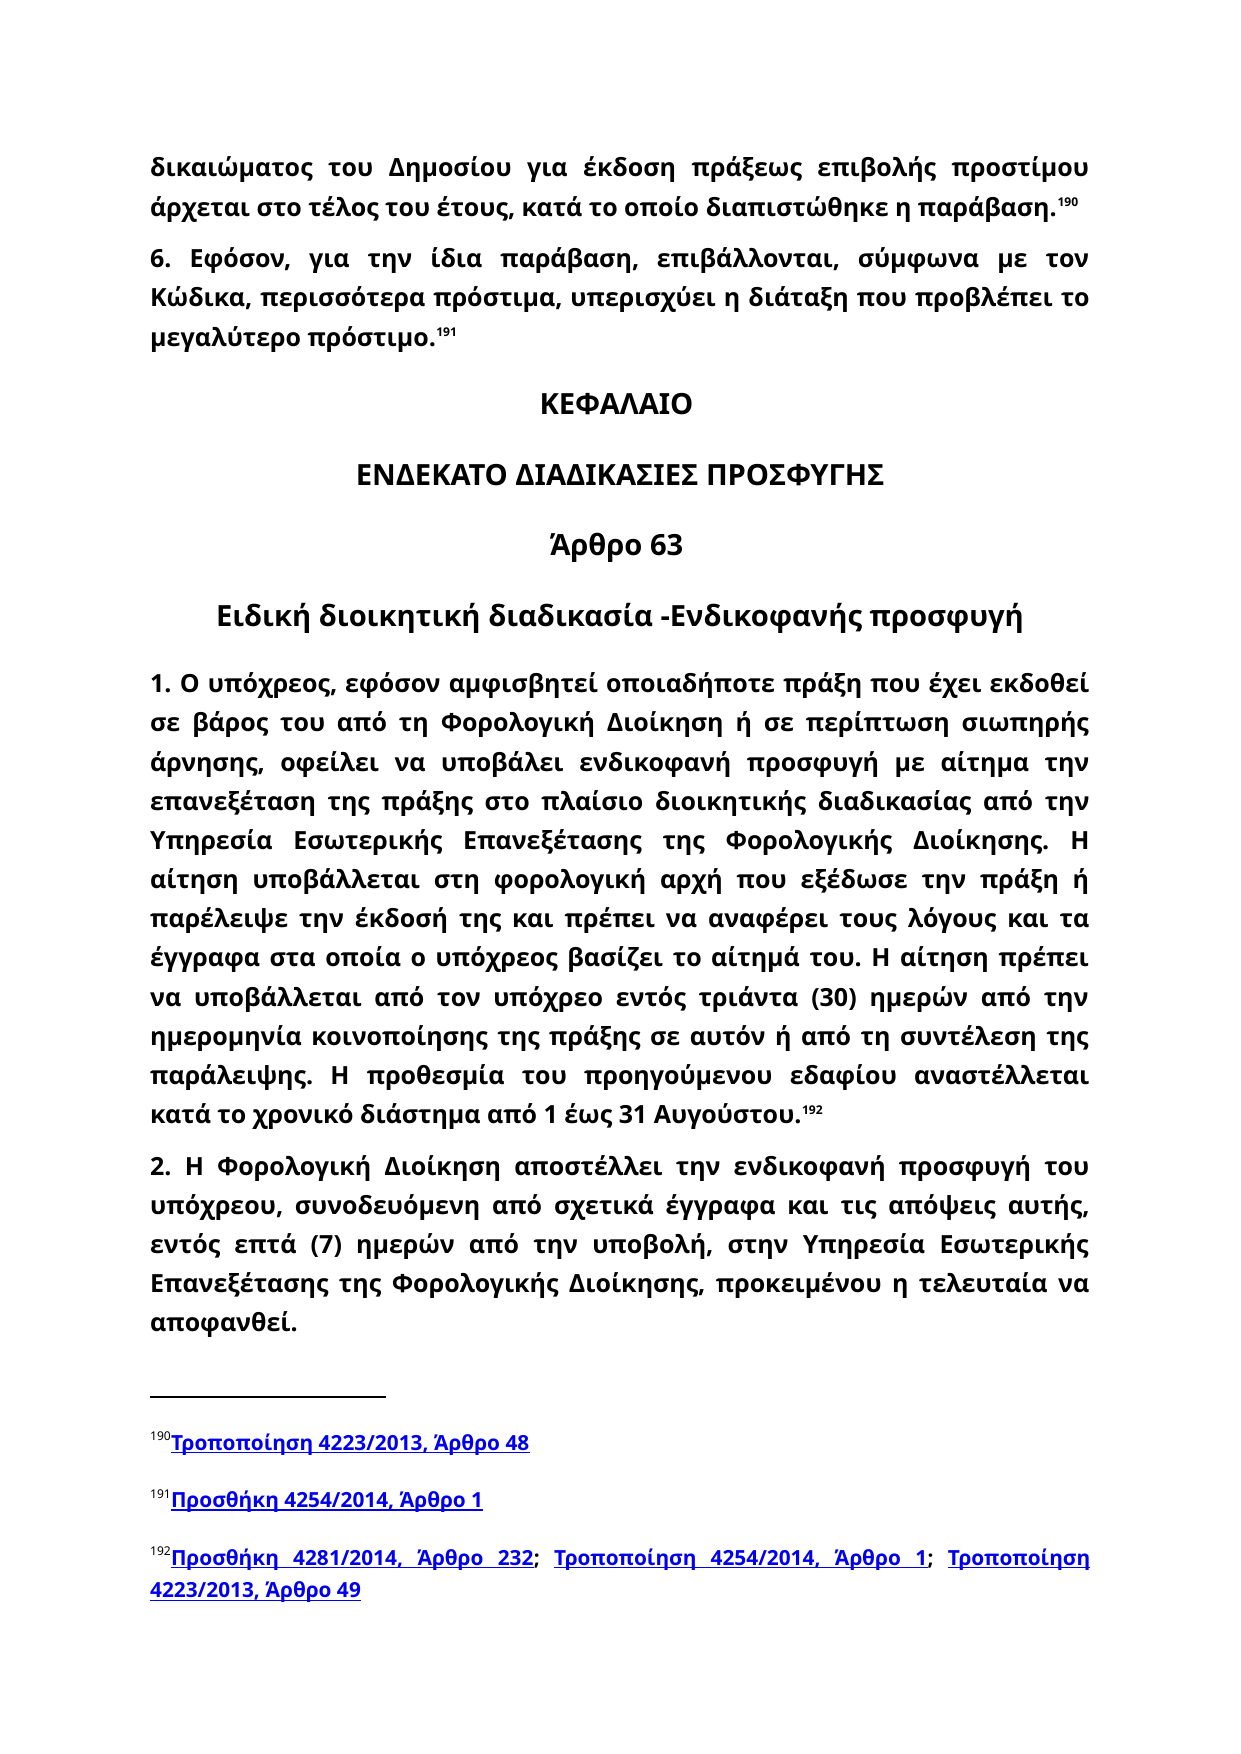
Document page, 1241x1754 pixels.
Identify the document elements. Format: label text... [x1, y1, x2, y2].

text 6. Εφόσον, για την ίδια παράβαση, επιβάλλονται, σύμφωνα με τον Κώδικα, περισσότερα πρόστιμα, υπερισχύει η διάταξη που προβλέπει το μεγαλύτερο πρόστιμο. [150, 241, 1090, 353]
subtitle Ειδική διοικητική διαδικασία -Ενδικοφανής προσφυγή [150, 595, 1090, 635]
subtitle ΕΝΔΕΚΑΤΟ ΔΙΑΔΙΚΑΣΙΕΣ ΠΡΟΣΦΥΓΗΣ [150, 454, 1090, 494]
text Προσθήκη 4254/2014, Άρθρο 1 [150, 1485, 1090, 1514]
text δικαιώματος του Δημοσίου για έκδοση πράξεως επιβολής προστίμου άρχεται στο τέλος του έτους, κατά το οποίο διαπιστώθηκε η παράβαση. [150, 150, 1090, 223]
text Τροποποίηση 4223/2013, Άρθρο 48 [150, 1428, 1090, 1456]
text Προσθήκη 4281/2014, Άρθρο 232; Τροποποίηση 4254/2014, Άρθρο 1; Τροποποίηση 4223/2013, Άρθρο 49 [150, 1543, 1090, 1604]
text 1. Ο υπόχρεος, εφόσον αμφισβητεί οποιαδήποτε πράξη που έχει εκδοθεί σε βάρος του από τη Φορολογική Διοίκηση ή σε περίπτωση σιωπηρής άρνησης, οφείλει να υποβάλει ενδικοφανή προσφυγή με αίτημα την επανεξέταση της πράξης στο πλαίσιο διοικητικής διαδικασίας από την Υπηρεσία Εσωτερικής Επανεξέτασης της Φορολογικής Διοίκησης. Η αίτηση υποβάλλεται στη φορολογική αρχή που εξέδωσε την πράξη ή παρέλειψε την έκδοσή της και πρέπει να αναφέρει τους λόγους και τα έγγραφα στα οποία ο υπόχρεος βασίζει το αίτημά του. Η αίτηση πρέπει να υποβάλλεται από τον υπόχρεο εντός τριάντα (30) ημερών από την ημερομηνία κοινοποίησης της πράξης σε αυτόν ή από τη συντέλεση της παράλειψης. Η προθεσμία του προηγούμενου εδαφίου αναστέλλεται κατά το χρονικό διάστημα από 1 έως 31 Αυγούστου. [150, 666, 1090, 1131]
text 2. Η Φορολογική Διοίκηση αποστέλλει την ενδικοφανή προσφυγή του υπόχρεου, συνοδευόμενη από σχετικά έγγραφα και τις απόψεις αυτής, εντός επτά (7) ημερών από την υποβολή, στην Υπηρεσία Εσωτερικής Επανεξέτασης της Φορολογικής Διοίκησης, προκειμένου η τελευταία να αποφανθεί. [150, 1148, 1090, 1339]
subtitle ΚΕΦΑΛΑΙΟ [150, 383, 1090, 423]
subtitle Άρθρο 63 [150, 524, 1090, 564]
